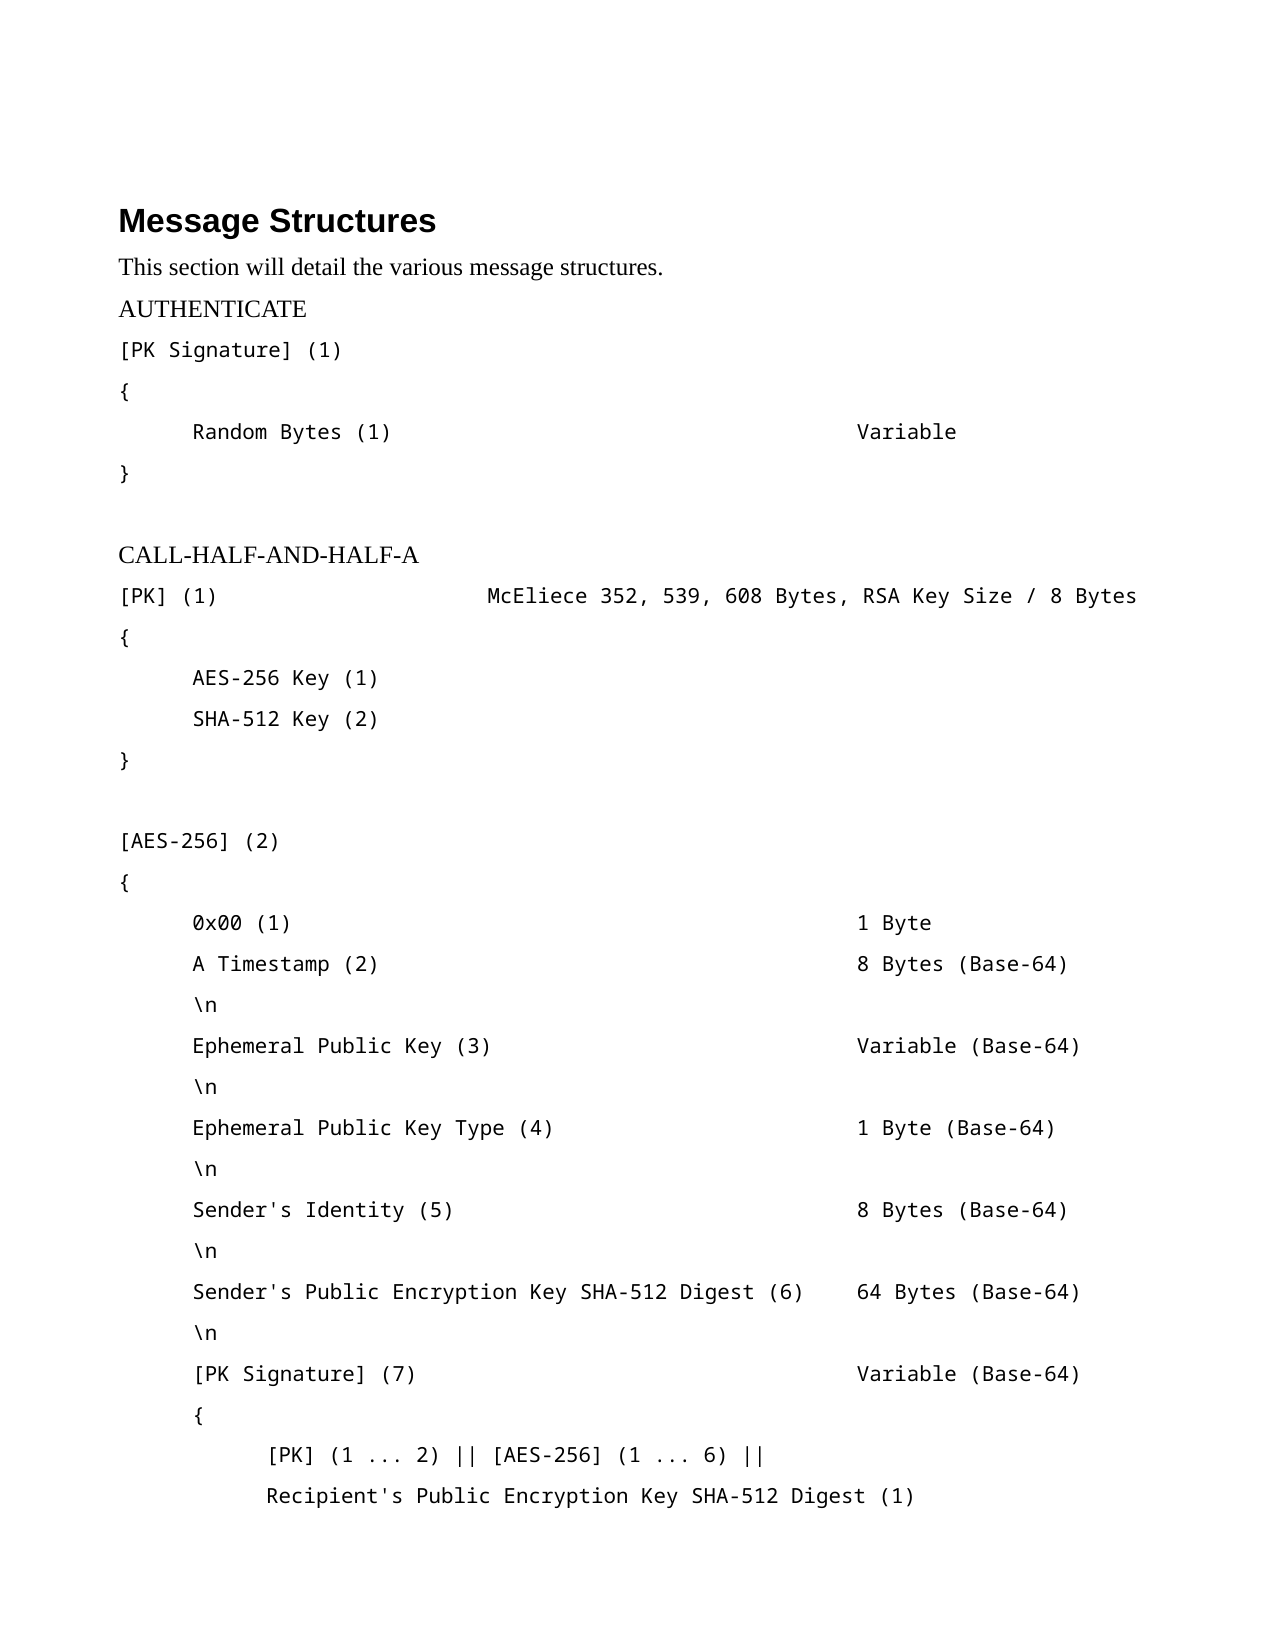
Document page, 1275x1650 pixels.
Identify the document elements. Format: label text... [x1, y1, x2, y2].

text AUTHENTICATE [118, 294, 1157, 322]
text Ephemeral Public Key (3) Variable (Base-64) [118, 1031, 1157, 1060]
text [PK] (1) McEliece 352, 539, 608 Bytes, RSA Key Size / 8 Bytes [118, 581, 1157, 609]
text } [118, 458, 1157, 486]
text Sender's Identity (5) 8 Bytes (Base-64) [118, 1195, 1157, 1223]
text { [118, 1400, 1157, 1428]
text A Timestamp (2) 8 Bytes (Base-64) [118, 949, 1157, 978]
text \n [118, 1236, 1157, 1264]
text [PK Signature] (7) Variable (Base-64) [118, 1359, 1157, 1387]
text { [118, 376, 1157, 404]
text \n [118, 1318, 1157, 1346]
subtitle Message Structures [118, 201, 1157, 240]
text Random Bytes (1) Variable [118, 417, 1157, 445]
text \n [118, 990, 1157, 1019]
text { [118, 867, 1157, 896]
text This section will detail the various message structures. [118, 252, 1157, 281]
text [PK] (1 ... 2) || [AES-256] (1 ... 6) || [118, 1441, 1157, 1469]
text [AES-256] (2) [118, 827, 1157, 855]
text 0x00 (1) 1 Byte [118, 908, 1157, 937]
text Sender's Public Encryption Key SHA-512 Digest (6) 64 Bytes (Base-64) [118, 1277, 1157, 1305]
text { [118, 622, 1157, 650]
text \n [118, 1154, 1157, 1182]
text \n [118, 1072, 1157, 1101]
text Recipient's Public Encryption Key SHA-512 Digest (1) [118, 1482, 1157, 1510]
text } [118, 745, 1157, 773]
text SHA-512 Key (2) [118, 704, 1157, 732]
text Ephemeral Public Key Type (4) 1 Byte (Base-64) [118, 1113, 1157, 1142]
text AES-256 Key (1) [118, 663, 1157, 691]
text CALL-HALF-AND-HALF-A [118, 540, 1157, 568]
text [PK Signature] (1) [118, 335, 1157, 363]
